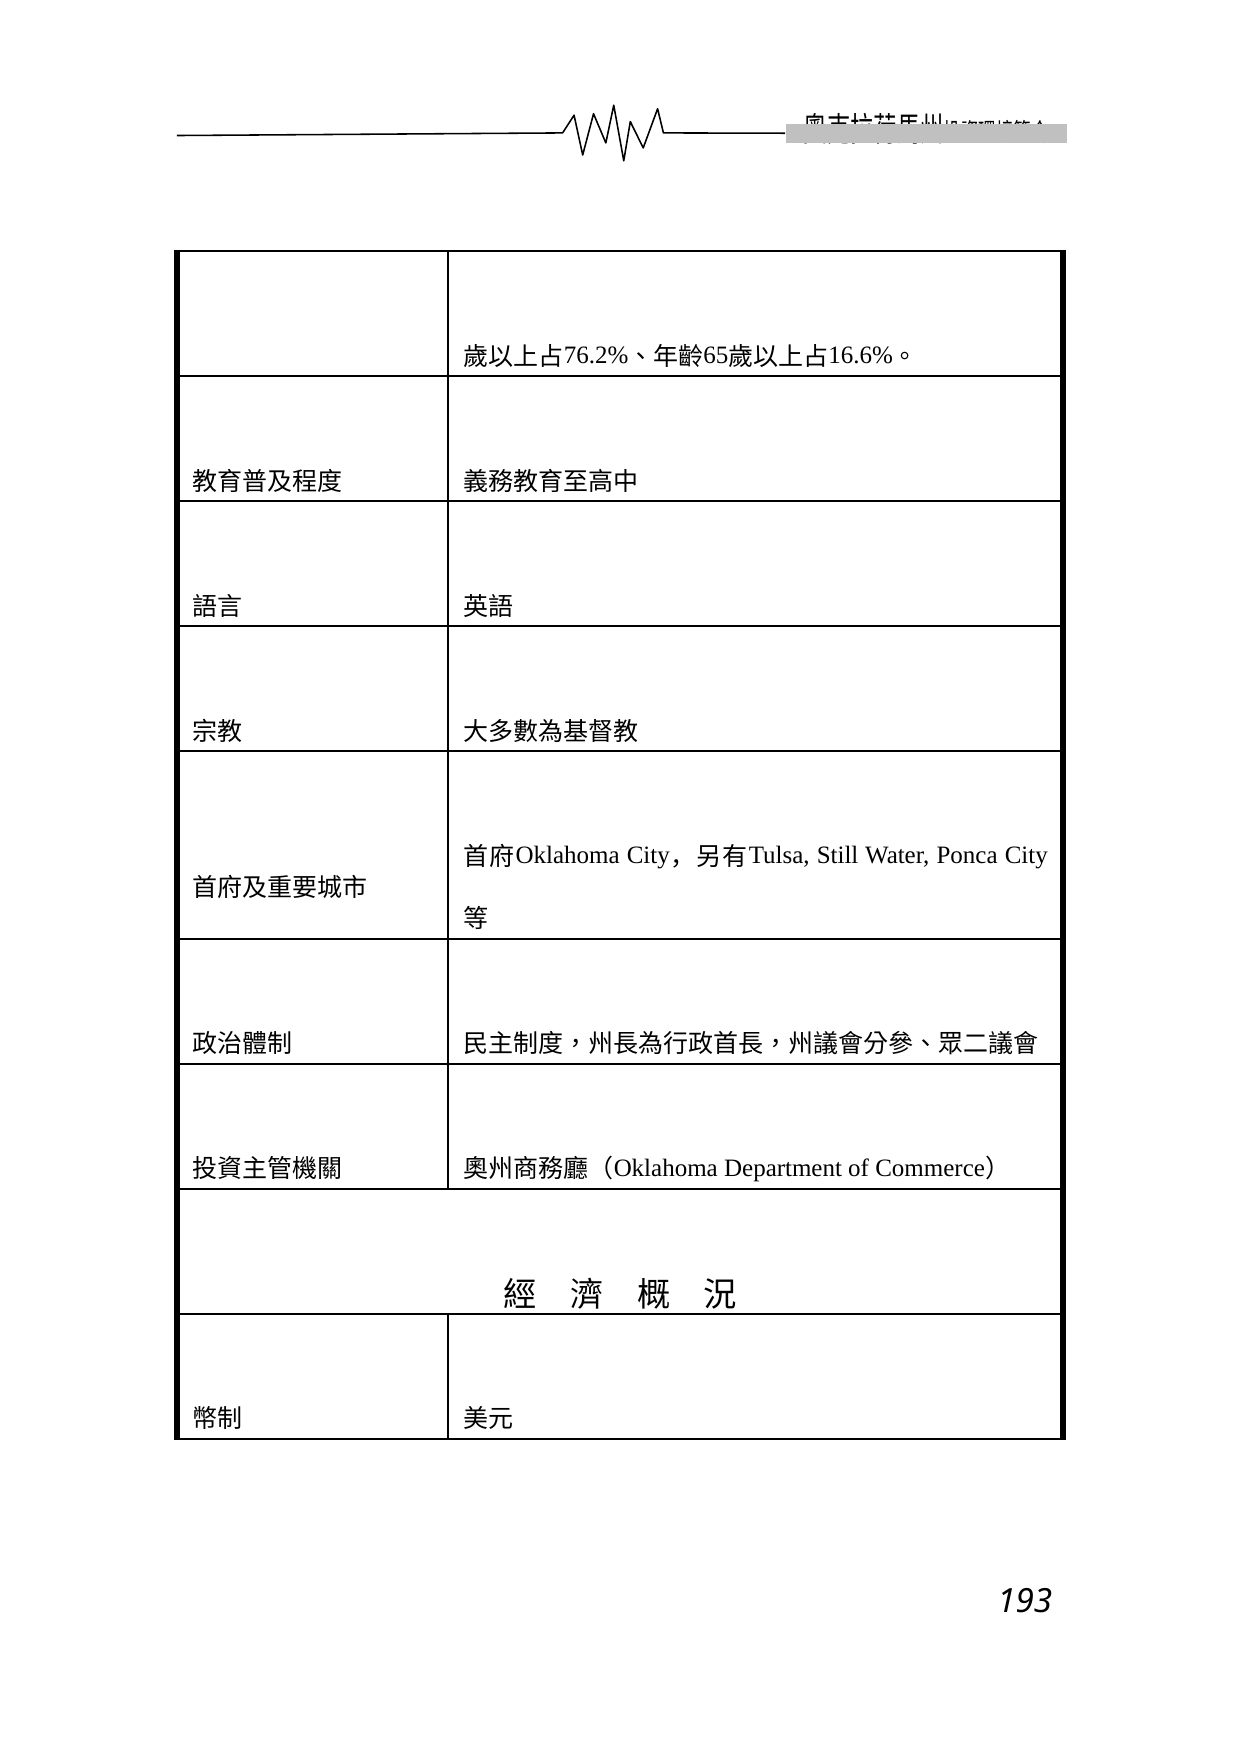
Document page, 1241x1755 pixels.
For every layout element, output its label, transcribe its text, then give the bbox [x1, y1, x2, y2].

table_cell 教育普及程度 [180, 377, 447, 500]
table_cell 投資主管機關 [180, 1065, 447, 1188]
table_cell 幣制 [180, 1315, 447, 1438]
table_cell 首府Oklahoma City，另有Tulsa, Still Water, Ponca City等 [449, 752, 1060, 938]
table_cell 政治體制 [180, 940, 447, 1063]
table_cell 美元 [449, 1315, 1060, 1438]
table_cell 語言 [180, 502, 447, 625]
table_cell 英語 [449, 502, 1060, 625]
table_cell 經 濟 概 況 [180, 1190, 1060, 1313]
table_cell 歲以上占76.2%、年齡65歲以上占16.6%。 [449, 252, 1060, 375]
table_cell 義務教育至高中 [449, 377, 1060, 500]
table_cell 首府及重要城市 [180, 752, 447, 938]
table_cell 大多數為基督教 [449, 627, 1060, 750]
table_cell 民主制度，州長為行政首長，州議會分參、眾二議會 [449, 940, 1060, 1063]
table_cell 奧州商務廳（Oklahoma Department of Commerce） [449, 1065, 1060, 1188]
table_cell [180, 252, 447, 375]
table_cell 宗教 [180, 627, 447, 750]
